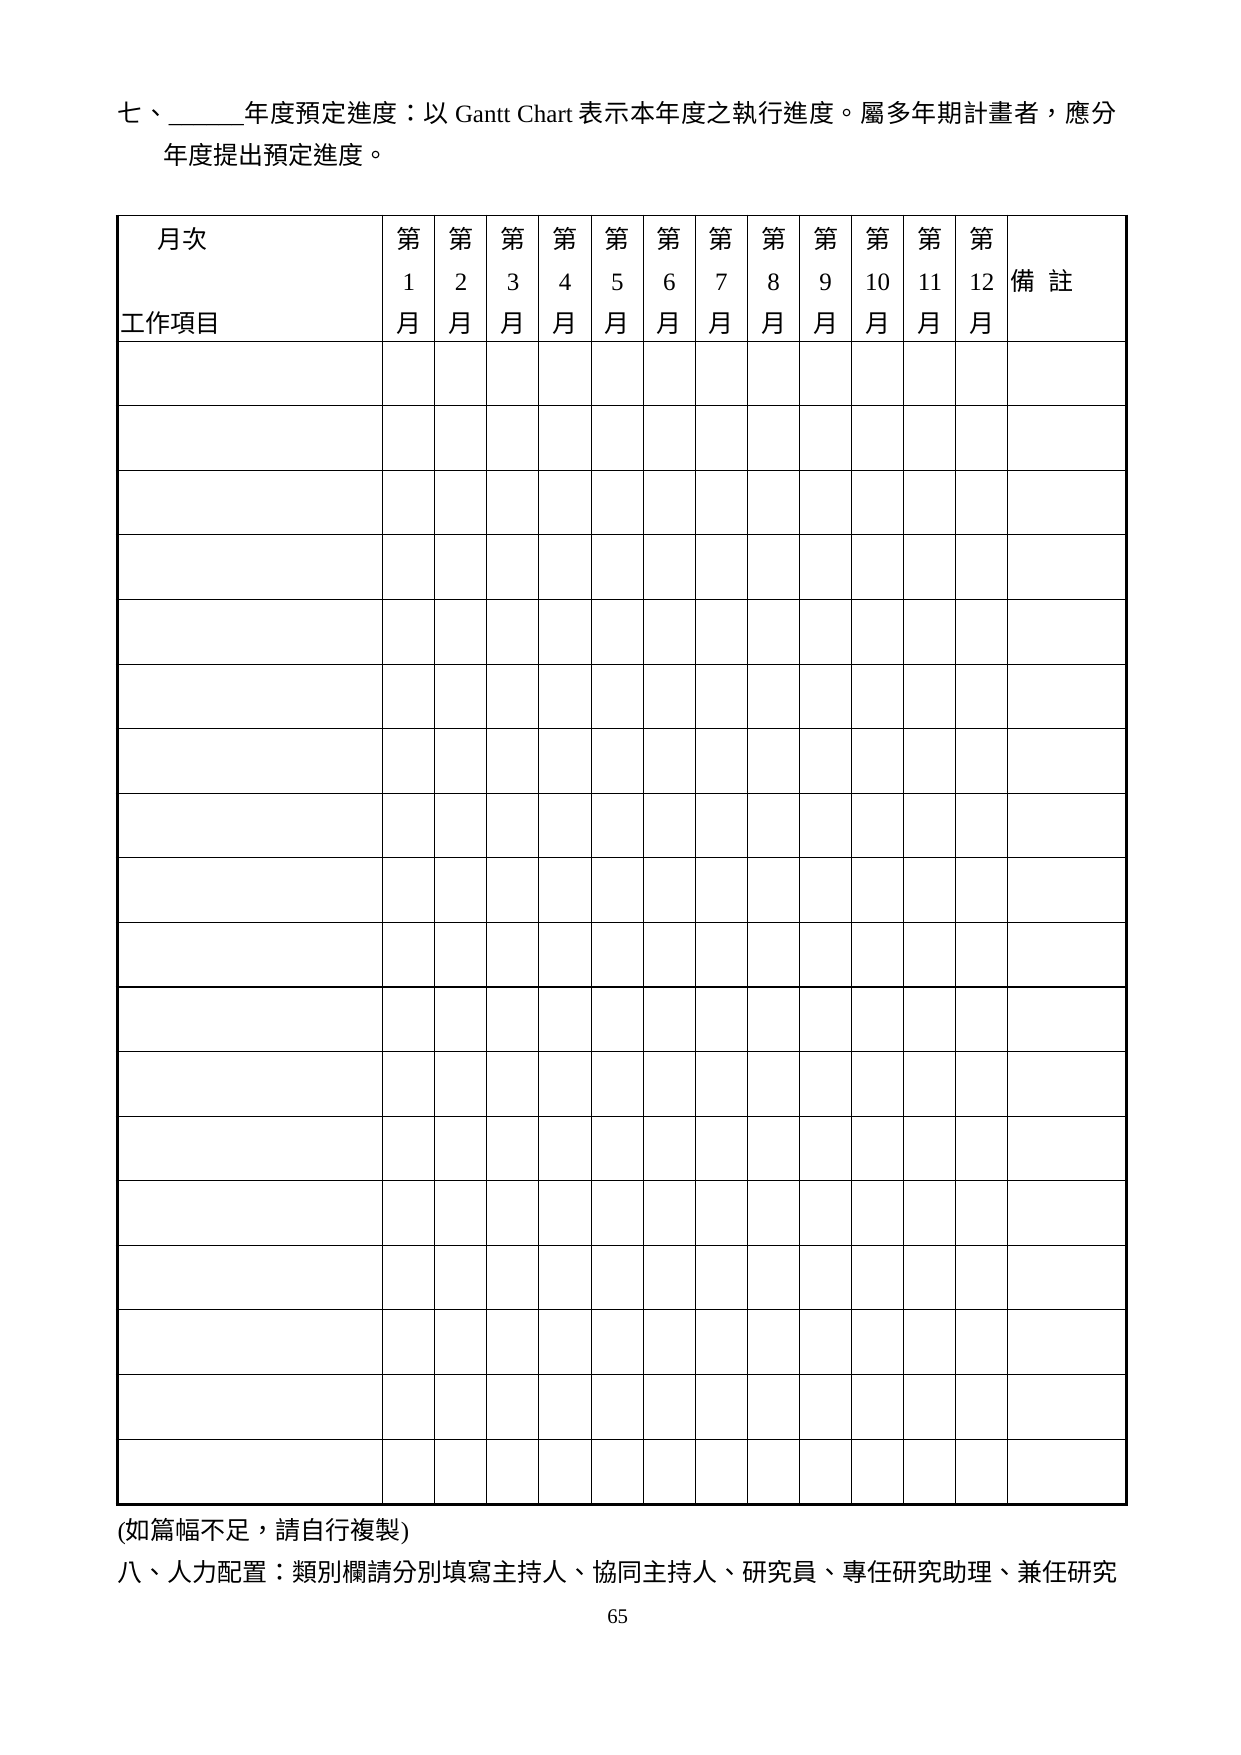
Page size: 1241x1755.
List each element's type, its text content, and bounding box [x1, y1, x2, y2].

table_cell [644, 1375, 695, 1438]
table_cell [435, 729, 486, 793]
table_cell [696, 988, 747, 1051]
table_cell [487, 1310, 538, 1374]
table_cell [696, 1181, 747, 1245]
table_cell [487, 794, 538, 857]
table_cell [644, 342, 695, 405]
table_cell [696, 406, 747, 470]
table_cell [1008, 1181, 1125, 1245]
table_cell [956, 923, 1007, 986]
table_cell [904, 729, 955, 793]
table_cell [487, 1246, 538, 1309]
table_header 第 9 月 [800, 216, 851, 341]
table_cell [748, 1310, 799, 1374]
table_cell [696, 923, 747, 986]
table_cell [852, 406, 903, 470]
table_header 備 註 [1008, 216, 1125, 341]
table_cell [1008, 858, 1125, 922]
table_cell [383, 406, 434, 470]
table_cell [487, 1117, 538, 1180]
table_cell [748, 535, 799, 599]
table_cell [1008, 1440, 1125, 1503]
table_cell [852, 665, 903, 728]
table_cell [435, 1052, 486, 1116]
table_cell [487, 535, 538, 599]
table_cell [956, 600, 1007, 663]
table_cell [592, 1052, 643, 1116]
text 七、______年度預定進度：以Gantt Chart表示本年度之執行進度。屬多年期計畫者，應分年度提出預定進度。 [117, 89, 1117, 173]
table_cell [539, 665, 591, 728]
table_cell [904, 1246, 955, 1309]
table_cell [592, 923, 643, 986]
table_cell [383, 1246, 434, 1309]
table_cell [487, 1052, 538, 1116]
table_cell [1008, 406, 1125, 470]
table_cell [800, 1440, 851, 1503]
table_cell [487, 600, 538, 663]
table_cell [592, 1375, 643, 1438]
table_cell [800, 1246, 851, 1309]
table_cell [592, 1181, 643, 1245]
table_cell [956, 794, 1007, 857]
table_cell [1008, 600, 1125, 663]
table_cell [592, 665, 643, 728]
table_cell [1008, 1375, 1125, 1438]
table_cell [1008, 1310, 1125, 1374]
table_cell [592, 406, 643, 470]
table_cell [383, 1181, 434, 1245]
table_cell [1008, 342, 1125, 405]
table_cell [1008, 923, 1125, 986]
table_header 月次 工作項目 [119, 216, 382, 341]
table_cell [904, 665, 955, 728]
table_cell [696, 794, 747, 857]
table_cell [539, 1375, 591, 1438]
table_cell [383, 342, 434, 405]
table_cell [383, 1117, 434, 1180]
table_cell [904, 406, 955, 470]
table_cell [539, 923, 591, 986]
table_cell [748, 342, 799, 405]
table_cell [1008, 729, 1125, 793]
table_cell [644, 858, 695, 922]
table_cell [748, 1440, 799, 1503]
table_cell [383, 1310, 434, 1374]
table_cell [696, 1310, 747, 1374]
table_cell [644, 729, 695, 793]
table_cell [904, 923, 955, 986]
table_cell [748, 1052, 799, 1116]
table_cell [956, 1181, 1007, 1245]
table_cell [644, 1181, 695, 1245]
table_cell [644, 1117, 695, 1180]
table_cell [592, 794, 643, 857]
table_cell [800, 1117, 851, 1180]
table_cell [748, 1181, 799, 1245]
table_cell [539, 794, 591, 857]
table_cell [383, 1052, 434, 1116]
table_cell [119, 600, 382, 663]
table_cell [119, 1310, 382, 1374]
table_cell [435, 794, 486, 857]
table_cell [696, 471, 747, 534]
table_header 第 5 月 [592, 216, 643, 341]
table_cell [748, 471, 799, 534]
table_cell [852, 729, 903, 793]
table_cell [383, 858, 434, 922]
table_cell [592, 471, 643, 534]
table_cell [904, 600, 955, 663]
table_cell [748, 858, 799, 922]
table_cell [435, 535, 486, 599]
table_cell [904, 1310, 955, 1374]
table_cell [956, 1310, 1007, 1374]
table_cell [852, 1375, 903, 1438]
table_cell [539, 1117, 591, 1180]
table_cell [487, 858, 538, 922]
table_cell [487, 471, 538, 534]
table_cell [852, 471, 903, 534]
table_header 第 7 月 [696, 216, 747, 341]
table_cell [800, 923, 851, 986]
table_cell [852, 923, 903, 986]
table_header 第 4 月 [539, 216, 591, 341]
table_cell [487, 1440, 538, 1503]
text 八、人力配置：類別欄請分別填寫主持人、協同主持人、研究員、專任研究助理、兼任研究 [117, 1548, 1117, 1589]
table_cell [119, 342, 382, 405]
table_cell [539, 406, 591, 470]
table_cell [383, 1440, 434, 1503]
table_cell [435, 1246, 486, 1309]
table_cell [592, 729, 643, 793]
table_cell [696, 1440, 747, 1503]
table_cell [539, 535, 591, 599]
table_cell [592, 988, 643, 1051]
table_cell [383, 988, 434, 1051]
table_cell [696, 858, 747, 922]
table_cell [383, 1375, 434, 1438]
table_cell [1008, 1117, 1125, 1180]
table_cell [644, 471, 695, 534]
table_cell [119, 923, 382, 986]
table_cell [592, 1117, 643, 1180]
table_cell [592, 1440, 643, 1503]
table_cell [487, 1181, 538, 1245]
table_cell [119, 1246, 382, 1309]
table_cell [383, 665, 434, 728]
table_cell [696, 1375, 747, 1438]
table_cell [748, 988, 799, 1051]
table_cell [1008, 665, 1125, 728]
table_cell [119, 729, 382, 793]
table_cell [904, 535, 955, 599]
table_cell [644, 1440, 695, 1503]
table_header 第 2 月 [435, 216, 486, 341]
table_cell [696, 1246, 747, 1309]
table_header 第12月 [956, 216, 1007, 341]
table_header 第11月 [904, 216, 955, 341]
table_cell [904, 1052, 955, 1116]
table_cell [644, 923, 695, 986]
table_cell [383, 535, 434, 599]
table_cell [956, 1117, 1007, 1180]
table_cell [435, 1310, 486, 1374]
table_cell [748, 406, 799, 470]
table_cell [904, 1181, 955, 1245]
table_cell [852, 988, 903, 1051]
table_cell [956, 471, 1007, 534]
table_cell [539, 1052, 591, 1116]
table_cell [592, 1246, 643, 1309]
table_cell [592, 600, 643, 663]
table_cell [119, 1117, 382, 1180]
table_cell [800, 406, 851, 470]
table_cell [748, 729, 799, 793]
table_cell [119, 1440, 382, 1503]
table_cell [800, 600, 851, 663]
table_cell [696, 535, 747, 599]
table_cell [119, 858, 382, 922]
table_cell [644, 406, 695, 470]
table_cell [904, 794, 955, 857]
table_cell [956, 729, 1007, 793]
table_cell [435, 858, 486, 922]
table_cell [904, 342, 955, 405]
table_cell [644, 1246, 695, 1309]
table_cell [487, 406, 538, 470]
table_cell [852, 1117, 903, 1180]
table_cell [1008, 1246, 1125, 1309]
table_cell [435, 1440, 486, 1503]
table_cell [696, 342, 747, 405]
table_cell [904, 858, 955, 922]
table_header 第 6 月 [644, 216, 695, 341]
table_cell [748, 1246, 799, 1309]
table_cell [956, 535, 1007, 599]
table_cell [435, 1117, 486, 1180]
table_cell [539, 600, 591, 663]
table_cell [956, 665, 1007, 728]
table_cell [748, 1375, 799, 1438]
table_cell [748, 1117, 799, 1180]
table_cell [852, 1181, 903, 1245]
table_cell [644, 1052, 695, 1116]
table_cell [383, 471, 434, 534]
table_cell [119, 665, 382, 728]
table_cell [852, 600, 903, 663]
table_cell [800, 342, 851, 405]
table_cell [800, 1052, 851, 1116]
table_cell [644, 794, 695, 857]
table_cell [956, 342, 1007, 405]
text (如篇幅不足，請自行複製) [117, 1506, 1117, 1548]
table_cell [487, 923, 538, 986]
table_cell [539, 342, 591, 405]
table_cell [800, 665, 851, 728]
table_cell [435, 1181, 486, 1245]
table_cell [435, 988, 486, 1051]
table_cell [119, 471, 382, 534]
table_cell [800, 1181, 851, 1245]
table_cell [119, 1052, 382, 1116]
table_cell [800, 535, 851, 599]
table_cell [383, 923, 434, 986]
table_cell [383, 729, 434, 793]
table_cell [748, 794, 799, 857]
table_cell [435, 600, 486, 663]
table_cell [435, 406, 486, 470]
table_cell [956, 1052, 1007, 1116]
table_cell [904, 1117, 955, 1180]
table_cell [904, 1375, 955, 1438]
table_cell [644, 600, 695, 663]
table_cell [539, 729, 591, 793]
table_cell [539, 1440, 591, 1503]
table_cell [539, 1310, 591, 1374]
table_cell [539, 1181, 591, 1245]
table_cell [487, 988, 538, 1051]
table_cell [539, 1246, 591, 1309]
table_cell [956, 1375, 1007, 1438]
table_cell [119, 794, 382, 857]
table_cell [748, 923, 799, 986]
table_cell [435, 1375, 486, 1438]
table_cell [383, 600, 434, 663]
table_cell [1008, 471, 1125, 534]
table_cell [800, 794, 851, 857]
table_cell [1008, 794, 1125, 857]
table_cell [487, 1375, 538, 1438]
table_cell [696, 1117, 747, 1180]
table_cell [748, 665, 799, 728]
table_cell [592, 535, 643, 599]
table_cell [852, 342, 903, 405]
table_cell [119, 1375, 382, 1438]
table_cell [383, 794, 434, 857]
table_cell [956, 988, 1007, 1051]
table_cell [800, 729, 851, 793]
table_cell [748, 600, 799, 663]
table_cell [487, 729, 538, 793]
table_cell [852, 794, 903, 857]
table_cell [956, 1440, 1007, 1503]
table_cell [696, 665, 747, 728]
table_cell [852, 1052, 903, 1116]
table_cell [956, 406, 1007, 470]
table_cell [644, 1310, 695, 1374]
table_cell [956, 858, 1007, 922]
table_cell [119, 406, 382, 470]
table_cell [904, 1440, 955, 1503]
table_cell [539, 988, 591, 1051]
table_cell [904, 988, 955, 1051]
table_cell [435, 342, 486, 405]
table_cell [119, 535, 382, 599]
table_cell [956, 1246, 1007, 1309]
table_cell [1008, 535, 1125, 599]
table_cell [119, 1181, 382, 1245]
table_cell [852, 1440, 903, 1503]
table_cell [644, 665, 695, 728]
table_cell [696, 600, 747, 663]
table_cell [800, 988, 851, 1051]
table_cell [539, 471, 591, 534]
table_cell [435, 471, 486, 534]
table_cell [644, 988, 695, 1051]
table_cell [592, 858, 643, 922]
table_cell [696, 729, 747, 793]
table_cell [852, 1246, 903, 1309]
table_cell [435, 665, 486, 728]
table_cell [800, 471, 851, 534]
table_cell [644, 535, 695, 599]
table_cell [487, 665, 538, 728]
table_cell [696, 1052, 747, 1116]
table_cell [800, 1375, 851, 1438]
table_cell [119, 988, 382, 1051]
table_cell [539, 858, 591, 922]
table_header 第 1 月 [383, 216, 434, 341]
table_cell [487, 342, 538, 405]
table_header 第10月 [852, 216, 903, 341]
table_header 第 8 月 [748, 216, 799, 341]
table_header 第 3 月 [487, 216, 538, 341]
table_cell [800, 1310, 851, 1374]
table_cell [592, 342, 643, 405]
table_cell [852, 535, 903, 599]
table_cell [1008, 988, 1125, 1051]
table_cell [800, 858, 851, 922]
table_cell [435, 923, 486, 986]
table_cell [1008, 1052, 1125, 1116]
table_cell [852, 1310, 903, 1374]
table_cell [592, 1310, 643, 1374]
table_cell [852, 858, 903, 922]
table_cell [904, 471, 955, 534]
